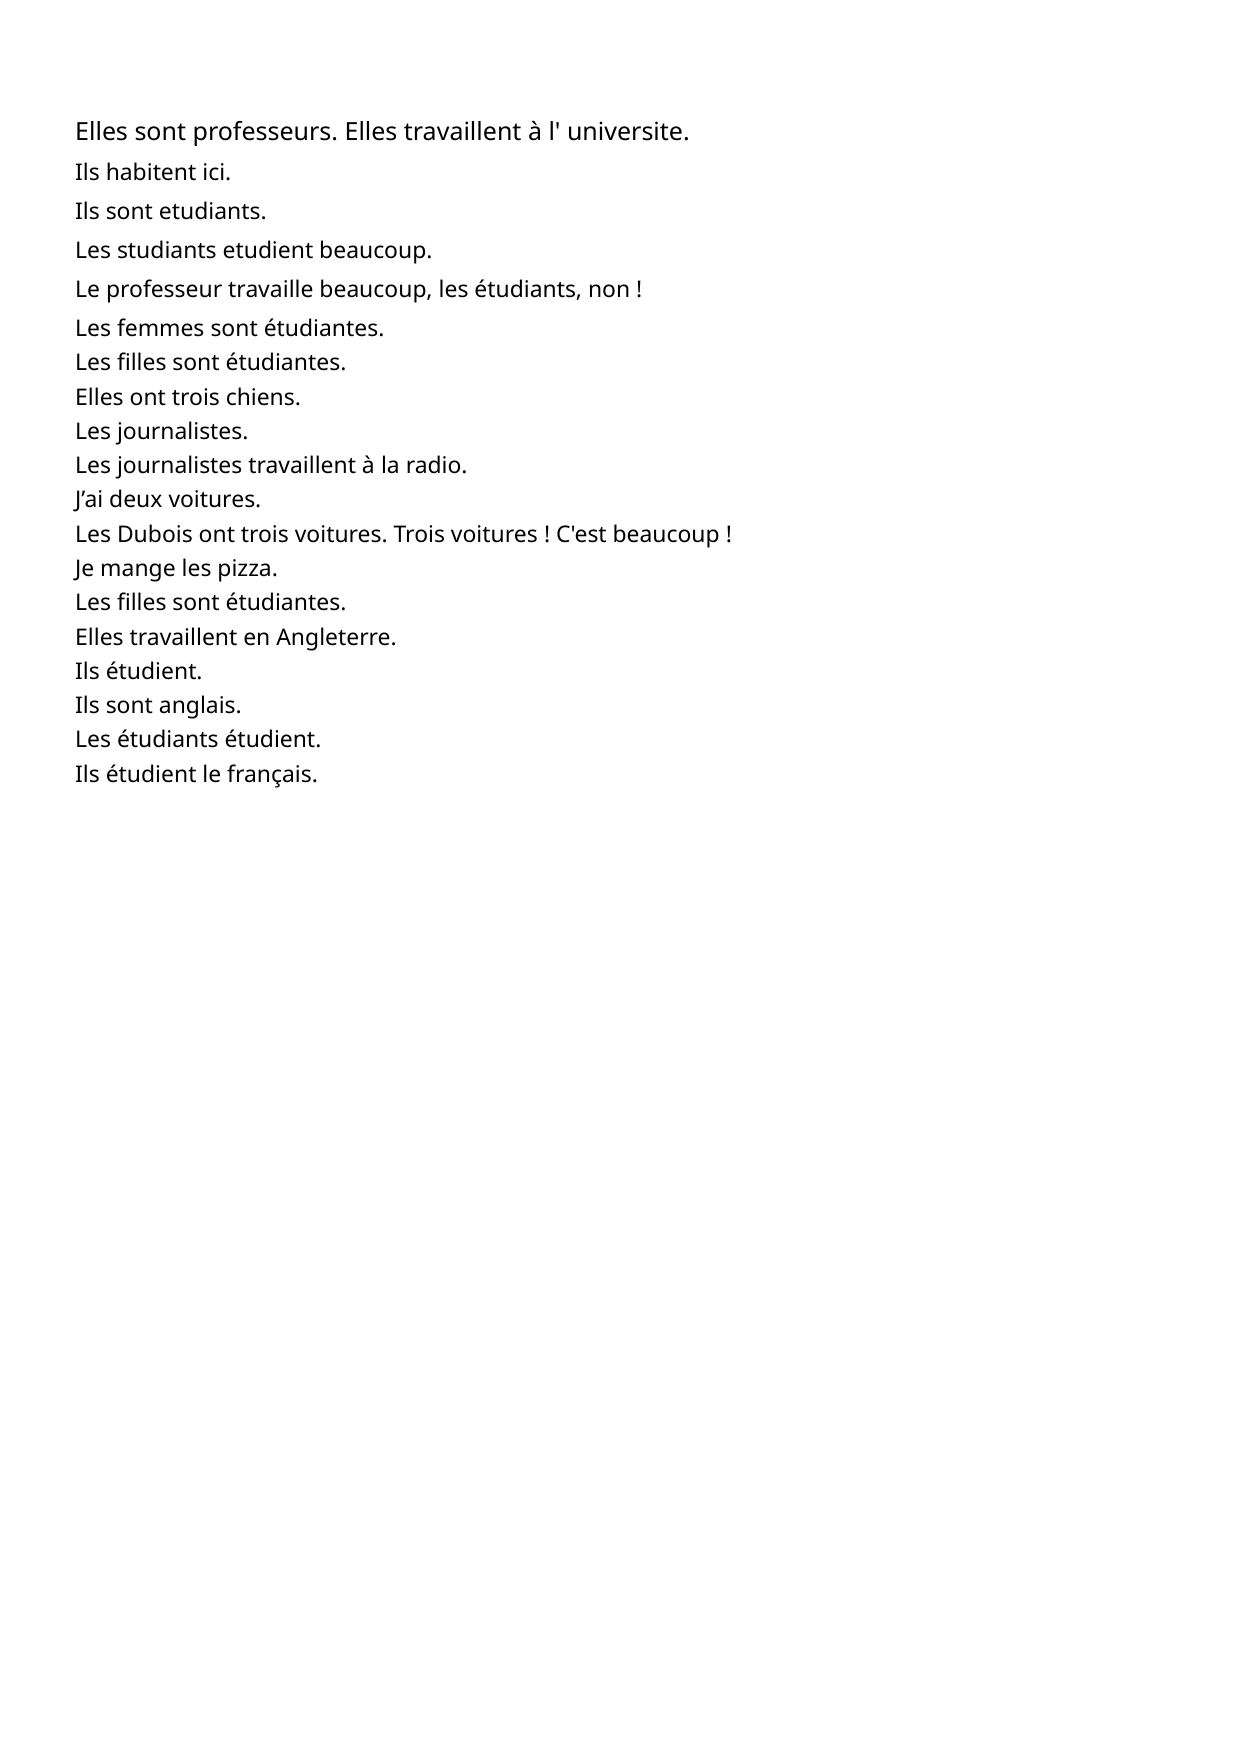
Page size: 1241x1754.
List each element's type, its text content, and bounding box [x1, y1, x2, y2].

text Elles travaillent en Angleterre. [75, 620, 1165, 652]
text Ils étudient. [75, 655, 1165, 686]
text Les femmes sont étudiantes. [75, 312, 1165, 343]
text Ils sont anglais. [75, 689, 1165, 720]
text Ils étudient le français. [75, 757, 1165, 789]
text Les Dubois ont trois voitures. Trois voitures ! C'est beaucoup ! [75, 518, 1165, 549]
text Ils habitent ici. [75, 156, 1165, 187]
text Les filles sont étudiantes. [75, 346, 1165, 377]
text Les journalistes travaillent à la radio. [75, 449, 1165, 480]
text Elles sont professeurs. Elles travaillent à l' universite. [75, 114, 1165, 148]
text Les étudiants étudient. [75, 723, 1165, 754]
text Les filles sont étudiantes. [75, 586, 1165, 617]
text Les studiants etudient beaucoup. [75, 234, 1165, 265]
text Ils sont etudiants. [75, 195, 1165, 226]
text J’ai deux voitures. [75, 483, 1165, 514]
text Elles ont trois chiens. [75, 381, 1165, 412]
text Le professeur travaille beaucoup, les étudiants, non ! [75, 273, 1165, 304]
text Les journalistes. [75, 415, 1165, 446]
text Je mange les pizza. [75, 552, 1165, 583]
